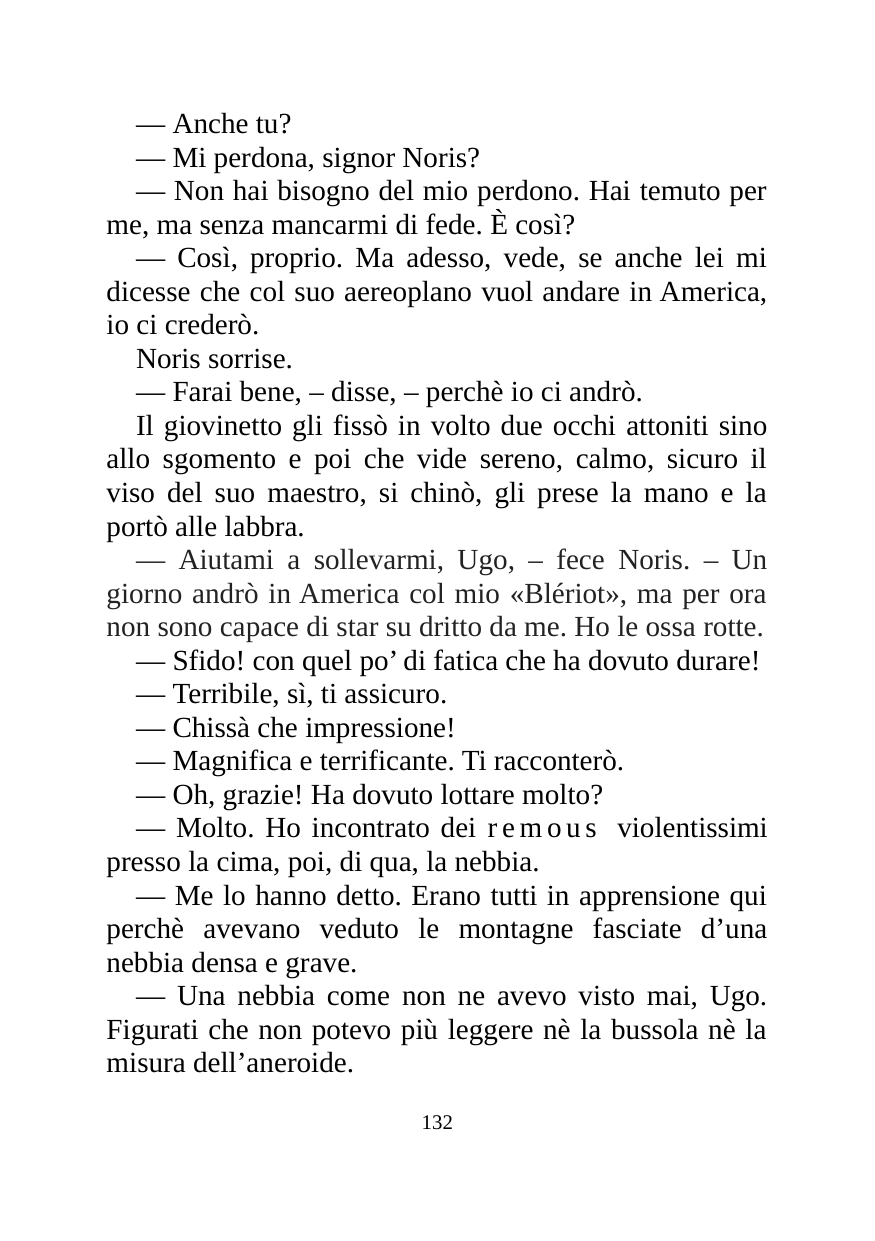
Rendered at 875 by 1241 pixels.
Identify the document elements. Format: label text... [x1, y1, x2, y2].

text Il giovinetto gli fissò in volto due occhi attoniti sino allo sgomento e poi che vide sereno, calmo, sicuro il viso del suo maestro, si chinò, gli prese la mano e la portò alle labbra. [106, 408, 768, 542]
text — Chissà che impressione! [106, 710, 768, 743]
text — Una nebbia come non ne avevo visto mai, Ugo. Figurati che non potevo più leggere nè la bussola nè la misura dell’aneroide. [106, 978, 768, 1079]
text — Farai bene, – disse, – perchè io ci andrò. [106, 374, 768, 408]
text — Sfido! con quel po’ di fatica che ha dovuto durare! [106, 643, 768, 676]
text — Me lo hanno detto. Erano tutti in apprensione qui perchè avevano veduto le montagne fasciate d’una nebbia densa e grave. [106, 878, 768, 978]
text — Mi perdona, signor Noris? [106, 140, 768, 173]
text — Anche tu? [106, 106, 768, 140]
text — Aiutami a sollevarmi, Ugo, – fece Noris. – Un giorno andrò in America col mio «Blériot», ma per ora non sono capace di star su dritto da me. Ho le ossa rotte. [106, 542, 768, 643]
text — Molto. Ho incontrato dei remous violentissimi presso la cima, poi, di qua, la nebbia. [106, 811, 768, 878]
text — Così, proprio. Ma adesso, vede, se anche lei mi dicesse che col suo aereoplano vuol andare in America, io ci crederò. [106, 240, 768, 341]
text — Non hai bisogno del mio perdono. Hai temuto per me, ma senza mancarmi di fede. È così? [106, 173, 768, 240]
text — Magnifica e terrificante. Ti racconterò. [106, 743, 768, 777]
text Noris sorrise. [106, 341, 768, 374]
text — Terribile, sì, ti assicuro. [106, 676, 768, 710]
text — Oh, grazie! Ha dovuto lottare molto? [106, 777, 768, 811]
